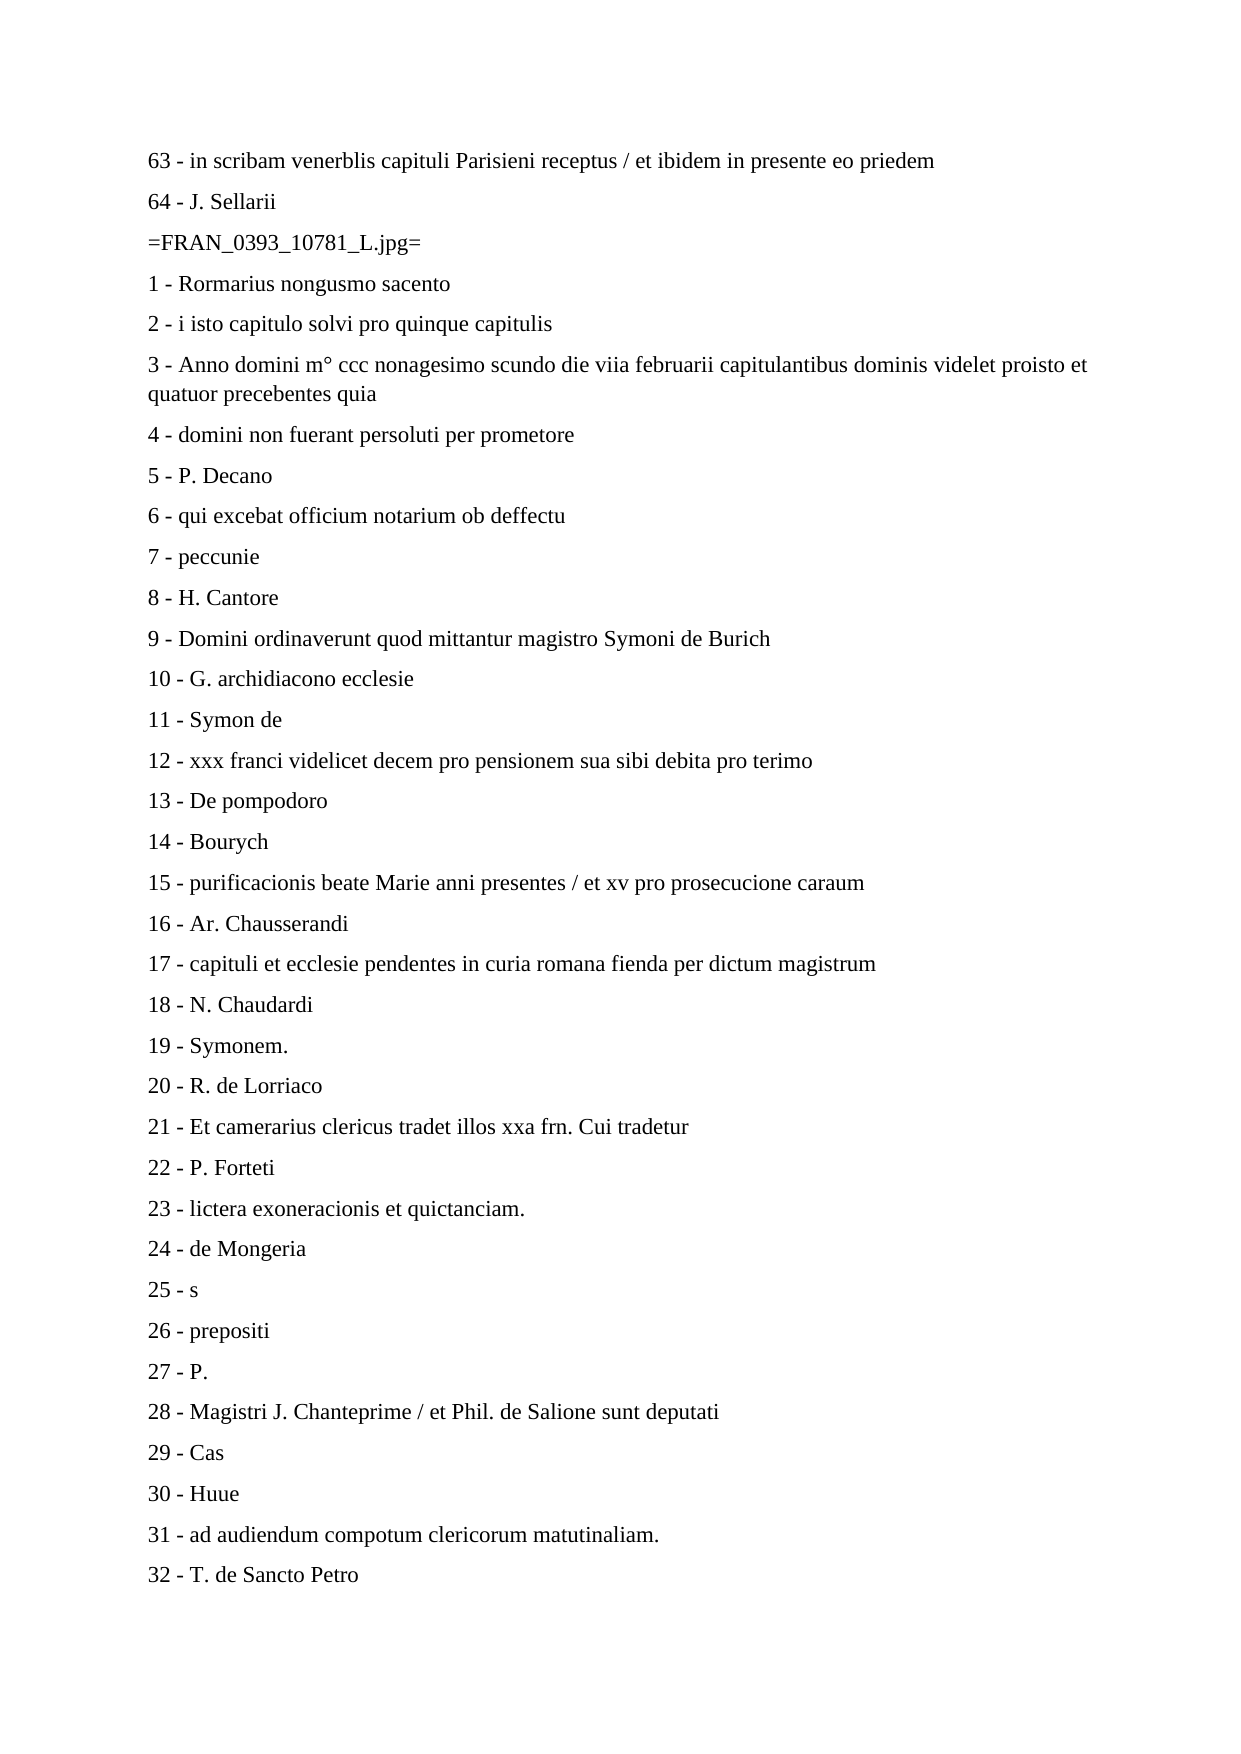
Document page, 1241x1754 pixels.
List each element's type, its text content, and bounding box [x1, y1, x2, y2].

text 5 - P. Decano [148, 462, 1093, 488]
text 8 - H. Cantore [148, 584, 1093, 610]
text 29 - Cas [148, 1439, 1093, 1466]
text 11 - Symon de [148, 706, 1093, 732]
text 15 - purificacionis beate Marie anni presentes / et xv pro prosecucione caraum [148, 869, 1093, 895]
text 2 - i isto capitulo solvi pro quinque capitulis [148, 311, 1093, 337]
text 20 - R. de Lorriaco [148, 1073, 1093, 1099]
text 19 - Symonem. [148, 1032, 1093, 1058]
text 7 - peccunie [148, 543, 1093, 569]
text 14 - Bourych [148, 828, 1093, 854]
text 4 - domini non fuerant persoluti per prometore [148, 421, 1093, 447]
text 31 - ad audiendum compotum clericorum matutinaliam. [148, 1521, 1093, 1547]
text 10 - G. archidiacono ecclesie [148, 665, 1093, 692]
text 24 - de Mongeria [148, 1236, 1093, 1262]
text 64 - J. Sellarii [148, 188, 1093, 215]
text 22 - P. Forteti [148, 1154, 1093, 1180]
text 12 - xxx franci videlicet decem pro pensionem sua sibi debita pro terimo [148, 747, 1093, 773]
text 26 - prepositi [148, 1317, 1093, 1343]
text 16 - Ar. Chausserandi [148, 910, 1093, 936]
text 6 - qui excebat officium notarium ob deffectu [148, 502, 1093, 529]
text 27 - P. [148, 1358, 1093, 1384]
text 23 - lictera exoneracionis et quictanciam. [148, 1195, 1093, 1221]
text 1 - Rormarius nongusmo sacento [148, 270, 1093, 296]
text 63 - in scribam venerblis capituli Parisieni receptus / et ibidem in presente eo priedem [148, 148, 1093, 174]
text 28 - Magistri J. Chanteprime / et Phil. de Salione sunt deputati [148, 1398, 1093, 1425]
text 3 - Anno domini m° ccc nonagesimo scundo die viia februarii capitulantibus dominis videlet proisto et quatuor precebentes quia [148, 351, 1093, 407]
text =FRAN_0393_10781_L.jpg= [148, 229, 1093, 255]
text 17 - capituli et ecclesie pendentes in curia romana fienda per dictum magistrum [148, 950, 1093, 977]
text 32 - T. de Sancto Petro [148, 1561, 1093, 1588]
text 18 - N. Chaudardi [148, 991, 1093, 1017]
text 13 - De pompodoro [148, 787, 1093, 814]
text 30 - Huue [148, 1480, 1093, 1506]
text 25 - s [148, 1276, 1093, 1303]
text 9 - Domini ordinaverunt quod mittantur magistro Symoni de Burich [148, 624, 1093, 651]
text 21 - Et camerarius clericus tradet illos xxa frn. Cui tradetur [148, 1113, 1093, 1140]
